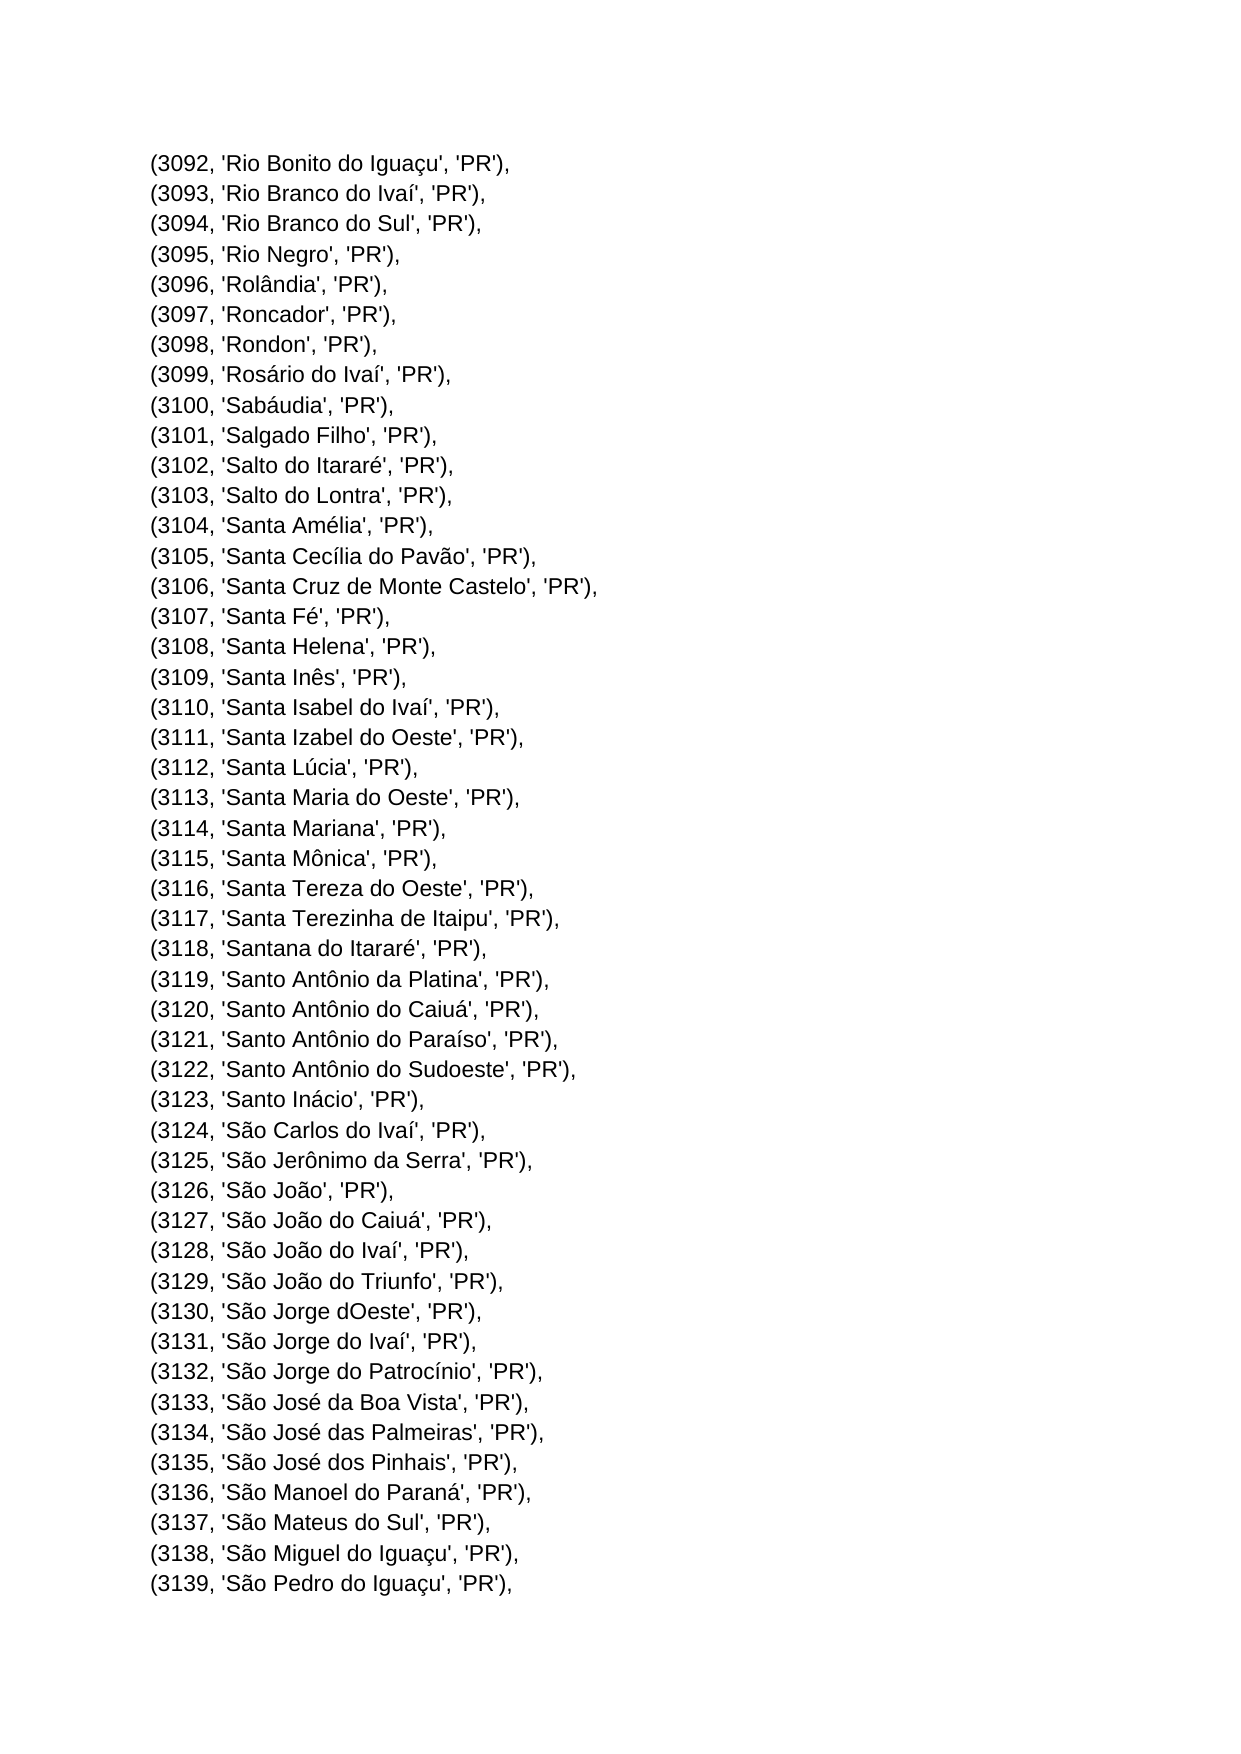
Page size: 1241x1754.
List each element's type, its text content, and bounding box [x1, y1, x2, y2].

text (3103, 'Salto do Lontra', 'PR'), [150, 482, 1090, 509]
text (3098, 'Rondon', 'PR'), [150, 331, 1090, 358]
text (3110, 'Santa Isabel do Ivaí', 'PR'), [150, 694, 1090, 720]
text (3099, 'Rosário do Ivaí', 'PR'), [150, 361, 1090, 388]
text (3109, 'Santa Inês', 'PR'), [150, 663, 1090, 690]
text (3136, 'São Manoel do Paraná', 'PR'), [150, 1479, 1090, 1506]
text (3134, 'São José das Palmeiras', 'PR'), [150, 1419, 1090, 1445]
text (3139, 'São Pedro do Iguaçu', 'PR'), [150, 1570, 1090, 1596]
text (3121, 'Santo Antônio do Paraíso', 'PR'), [150, 1026, 1090, 1052]
text (3100, 'Sabáudia', 'PR'), [150, 392, 1090, 418]
text (3092, 'Rio Bonito do Iguaçu', 'PR'), [150, 150, 1090, 176]
text (3124, 'São Carlos do Ivaí', 'PR'), [150, 1117, 1090, 1143]
text (3125, 'São Jerônimo da Serra', 'PR'), [150, 1147, 1090, 1173]
text (3132, 'São Jorge do Patrocínio', 'PR'), [150, 1358, 1090, 1385]
text (3133, 'São José da Boa Vista', 'PR'), [150, 1388, 1090, 1415]
text (3112, 'Santa Lúcia', 'PR'), [150, 754, 1090, 781]
text (3123, 'Santo Inácio', 'PR'), [150, 1086, 1090, 1113]
text (3122, 'Santo Antônio do Sudoeste', 'PR'), [150, 1056, 1090, 1083]
text (3113, 'Santa Maria do Oeste', 'PR'), [150, 784, 1090, 811]
text (3095, 'Rio Negro', 'PR'), [150, 241, 1090, 267]
text (3119, 'Santo Antônio da Platina', 'PR'), [150, 966, 1090, 992]
text (3114, 'Santa Mariana', 'PR'), [150, 814, 1090, 841]
text (3115, 'Santa Mônica', 'PR'), [150, 845, 1090, 871]
text (3097, 'Roncador', 'PR'), [150, 301, 1090, 327]
text (3120, 'Santo Antônio do Caiuá', 'PR'), [150, 996, 1090, 1022]
text (3093, 'Rio Branco do Ivaí', 'PR'), [150, 180, 1090, 207]
text (3135, 'São José dos Pinhais', 'PR'), [150, 1449, 1090, 1475]
text (3117, 'Santa Terezinha de Itaipu', 'PR'), [150, 905, 1090, 932]
text (3106, 'Santa Cruz de Monte Castelo', 'PR'), [150, 573, 1090, 599]
text (3094, 'Rio Branco do Sul', 'PR'), [150, 210, 1090, 237]
text (3138, 'São Miguel do Iguaçu', 'PR'), [150, 1539, 1090, 1566]
text (3128, 'São João do Ivaí', 'PR'), [150, 1237, 1090, 1264]
text (3137, 'São Mateus do Sul', 'PR'), [150, 1509, 1090, 1536]
text (3131, 'São Jorge do Ivaí', 'PR'), [150, 1328, 1090, 1354]
text (3127, 'São João do Caiuá', 'PR'), [150, 1207, 1090, 1234]
text (3118, 'Santana do Itararé', 'PR'), [150, 935, 1090, 962]
text (3116, 'Santa Tereza do Oeste', 'PR'), [150, 875, 1090, 901]
text (3130, 'São Jorge dOeste', 'PR'), [150, 1298, 1090, 1324]
text (3126, 'São João', 'PR'), [150, 1177, 1090, 1203]
text (3101, 'Salgado Filho', 'PR'), [150, 422, 1090, 448]
text (3129, 'São João do Triunfo', 'PR'), [150, 1268, 1090, 1294]
text (3104, 'Santa Amélia', 'PR'), [150, 512, 1090, 539]
text (3107, 'Santa Fé', 'PR'), [150, 603, 1090, 629]
text (3108, 'Santa Helena', 'PR'), [150, 633, 1090, 660]
text (3111, 'Santa Izabel do Oeste', 'PR'), [150, 724, 1090, 750]
text (3102, 'Salto do Itararé', 'PR'), [150, 452, 1090, 478]
text (3096, 'Rolândia', 'PR'), [150, 271, 1090, 297]
text (3105, 'Santa Cecília do Pavão', 'PR'), [150, 543, 1090, 569]
